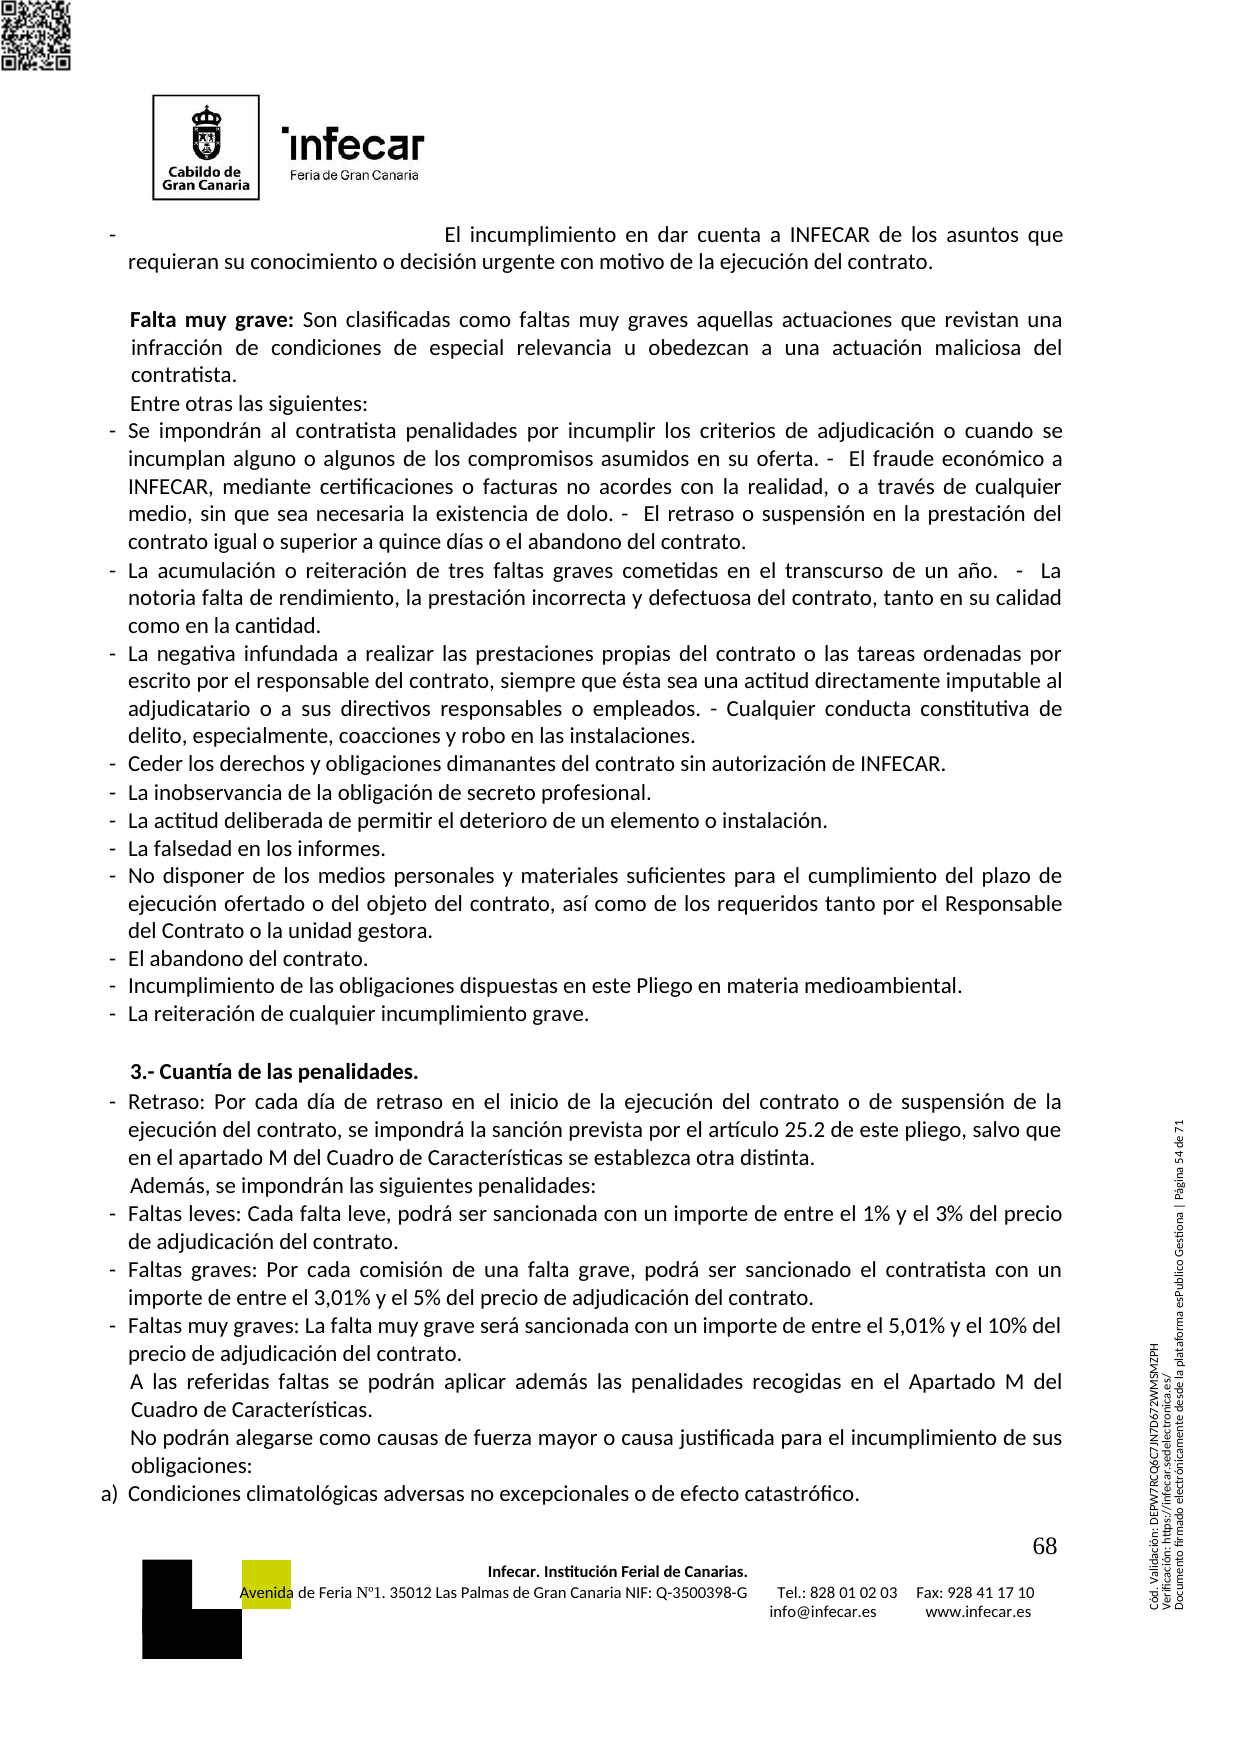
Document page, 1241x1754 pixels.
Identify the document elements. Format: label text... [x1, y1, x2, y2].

list La actitud deliberada de permitir el deterioro de un elemento o instalación. [109, 806, 1064, 834]
list La reiteración de cualquier incumplimiento grave. [109, 999, 1064, 1027]
list No disponer de los medios personales y materiales suficientes para el cumplimiento del plazo de ejecución ofertado o del objeto del contrato, así como de los requeridos tanto por el Responsable del Contrato o la unidad gestora. [109, 862, 1064, 944]
text A las referidas faltas se podrán aplicar además las penalidades recogidas en el Apartado M del Cuadro de Características. [130, 1367, 1064, 1423]
list La acumulación o reiteración de tres faltas graves cometidas en el transcurso de un año. - La notoria falta de rendimiento, la prestación incorrecta y defectuosa del contrato, tanto en su calidad como en la cantidad. [109, 556, 1064, 639]
list Ceder los derechos y obligaciones dimanantes del contrato sin autorización de INFECAR. [109, 750, 1064, 777]
list Retraso: Por cada día de retraso en el inicio de la ejecución del contrato o de suspensión de la ejecución del contrato, se impondrá la sanción prevista por el artículo 25.2 de este pliego, salvo que en el apartado M del Cuadro de Características se establezca otra distinta. [109, 1087, 1064, 1171]
text 3.- Cuantía de las penalidades. [130, 1057, 1065, 1085]
text Falta muy grave: Son clasificadas como faltas muy graves aquellas actuaciones que revistan una infracción de condiciones de especial relevancia u obedezcan a una actuación maliciosa del contratista. [130, 305, 1064, 388]
list El incumplimiento en dar cuenta a INFECAR de los asuntos que requieran su conocimiento o decisión urgente con motivo de la ejecución del contrato. [109, 220, 1064, 275]
list Condiciones climatológicas adversas no excepcionales o de efecto catastrófico. [101, 1479, 1064, 1507]
text Además, se impondrán las siguientes penalidades: [130, 1171, 1064, 1199]
text Entre otras las siguientes: [130, 389, 1064, 416]
list Faltas leves: Cada falta leve, podrá ser sancionada con un importe de entre el 1% y el 3% del precio de adjudicación del contrato. [109, 1199, 1064, 1255]
list La negativa infundada a realizar las prestaciones propias del contrato o las tareas ordenadas por escrito por el responsable del contrato, siempre que ésta sea una actitud directamente imputable al adjudicatario o a sus directivos responsables o empleados. - Cualquier conducta constitutiva de delito, especialmente, coacciones y robo en las instalaciones. [109, 640, 1064, 750]
list La falsedad en los informes. [109, 834, 1064, 862]
list Faltas muy graves: La falta muy grave será sancionada con un importe de entre el 5,01% y el 10% del precio de adjudicación del contrato. [109, 1311, 1064, 1367]
list Se impondrán al contratista penalidades por incumplir los criterios de adjudicación o cuando se incumplan alguno o algunos de los compromisos asumidos en su oferta. - El fraude económico a INFECAR, mediante certificaciones o facturas no acordes con la realidad, o a través de cualquier medio, sin que sea necesaria la existencia de dolo. - El retraso o suspensión en la prestación del contrato igual o superior a quince días o el abandono del contrato. [109, 416, 1064, 555]
list La inobservancia de la obligación de secreto profesional. [109, 778, 1064, 806]
list Incumplimiento de las obligaciones dispuestas en este Pliego en materia medioambiental. [109, 972, 1064, 999]
text No podrán alegarse como causas de fuerza mayor o causa justificada para el incumplimiento de sus obligaciones: [130, 1423, 1064, 1479]
list Faltas graves: Por cada comisión de una falta grave, podrá ser sancionado el contratista con un importe de entre el 3,01% y el 5% del precio de adjudicación del contrato. [109, 1255, 1064, 1311]
list El abandono del contrato. [109, 944, 1064, 972]
